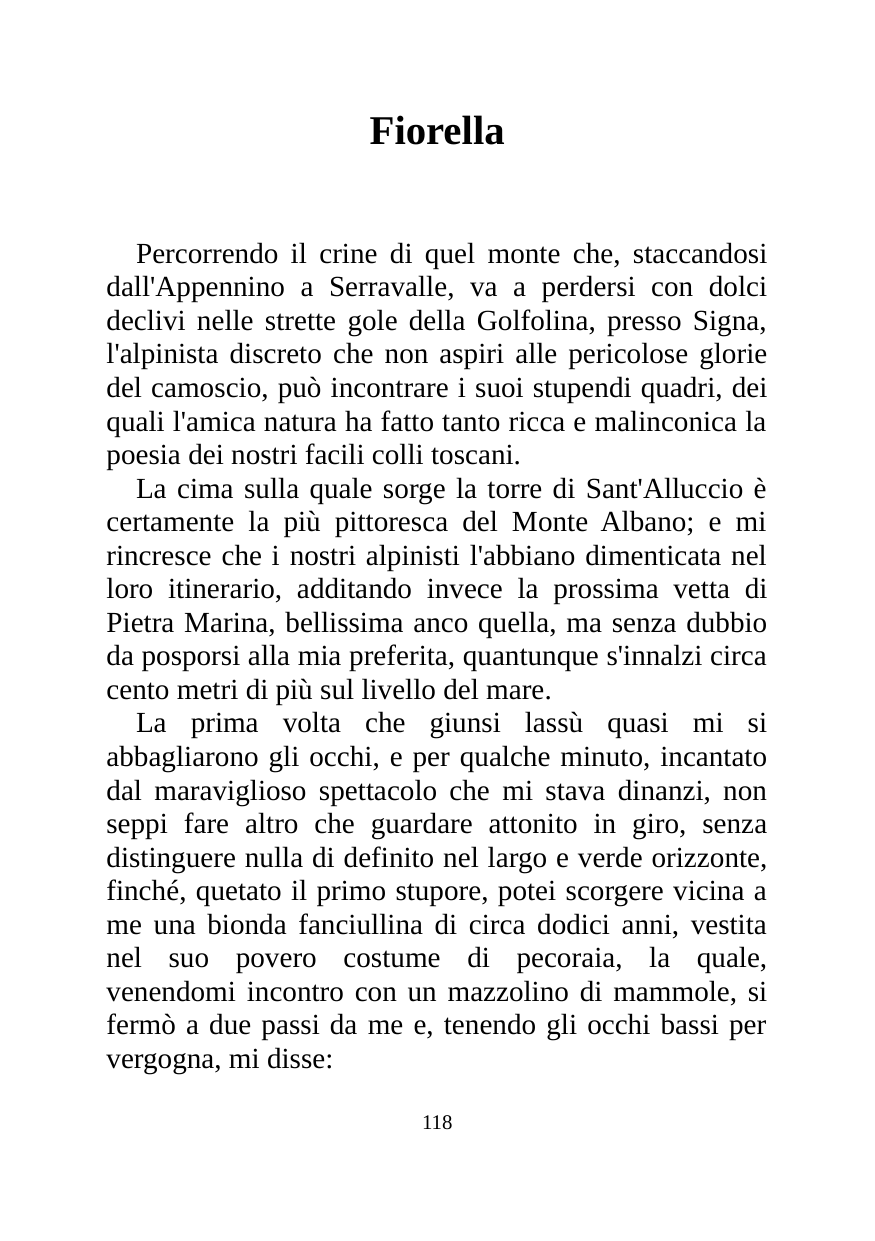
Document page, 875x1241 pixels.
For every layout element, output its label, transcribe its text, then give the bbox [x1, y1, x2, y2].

text Percorrendo il crine di quel monte che, staccandosi dall'Appennino a Serravalle, va a perdersi con dolci declivi nelle strette gole della Golfolina, presso Signa, l'alpinista discreto che non aspiri alle pericolose glorie del camoscio, può incontrare i suoi stupendi quadri, dei quali l'amica natura ha fatto tanto ricca e malinconica la poesia dei nostri facili colli toscani. [106, 236, 768, 471]
subtitle Fiorella [106, 106, 768, 153]
text La prima volta che giunsi lassù quasi mi si abbagliarono gli occhi, e per qualche minuto, incantato dal maraviglioso spettacolo che mi stava dinanzi, non seppi fare altro che guardare attonito in giro, senza distinguere nulla di definito nel largo e verde orizzonte, finché, quetato il primo stupore, potei scorgere vicina a me una bionda fanciullina di circa dodici anni, vestita nel suo povero costume di pecoraia, la quale, venendomi incontro con un mazzolino di mammole, si fermò a due passi da me e, tenendo gli occhi bassi per vergogna, mi disse: [106, 706, 768, 1074]
text La cima sulla quale sorge la torre di Sant'Alluccio è certamente la più pittoresca del Monte Albano; e mi rincresce che i nostri alpinisti l'abbiano dimenticata nel loro itinerario, additando invece la prossima vetta di Pietra Marina, bellissima anco quella, ma senza dubbio da posporsi alla mia preferita, quantunque s'innalzi circa cento metri di più sul livello del mare. [106, 471, 768, 706]
